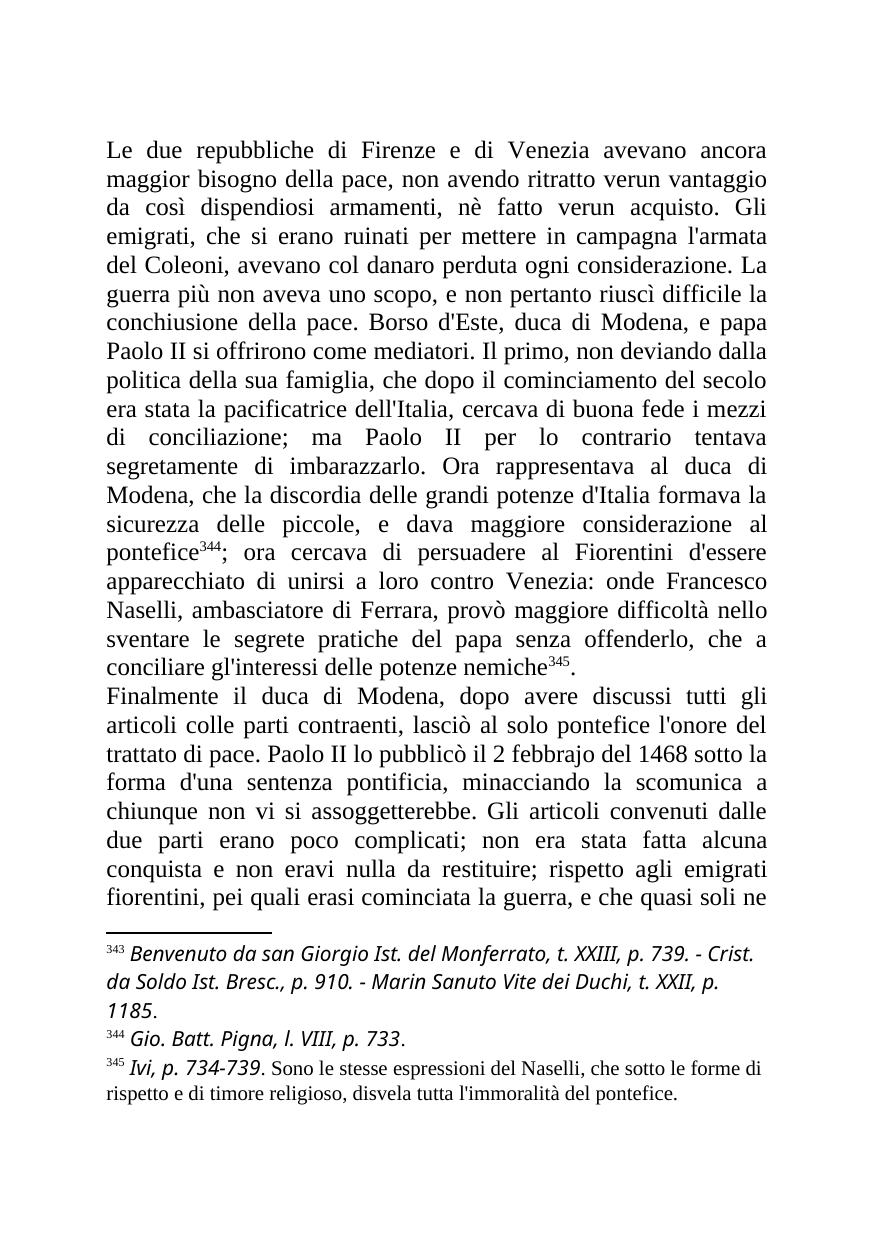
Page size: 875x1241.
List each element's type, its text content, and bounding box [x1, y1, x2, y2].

text Benvenuto da san Giorgio Ist. del Monferrato, t. XXIII, p. 739. - Crist. da Soldo Ist. Bresc., p. 910. - Marin Sanuto Vite dei Duchi, t. XXII, p. 1185. [106, 939, 768, 1024]
text Finalmente il duca di Modena, dopo avere discussi tutti gli articoli colle parti contraenti, lasciò al solo pontefice l'onore del trattato di pace. Paolo II lo pubblicò il 2 febbrajo del 1468 sotto la forma d'una sentenza pontificia, minacciando la scomunica a chiunque non vi si assoggetterebbe. Gli articoli convenuti dalle due parti erano poco complicati; non era stata fatta alcuna conquista e non eravi nulla da restituire; rispetto agli emigrati fiorentini, pei quali erasi cominciata la guerra, e che quasi soli ne [106, 681, 768, 911]
text Ivi, p. 734-739. Sono le stesse espressioni del Naselli, che sotto le forme di rispetto e di timore religioso, disvela tutta l'immoralità del pontefice. [106, 1053, 768, 1105]
text Gio. Batt. Pigna, l. VIII, p. 733. [106, 1024, 768, 1053]
text Le due repubbliche di Firenze e di Venezia avevano ancora maggior bisogno della pace, non avendo ritratto verun vantaggio da così dispendiosi armamenti, nè fatto verun acquisto. Gli emigrati, che si erano ruinati per mettere in campagna l'armata del Coleoni, avevano col danaro perduta ogni considerazione. La guerra più non aveva uno scopo, e non pertanto riuscì difficile la conchiusione della pace. Borso d'Este, duca di Modena, e papa Paolo II si offrirono come mediatori. Il primo, non deviando dalla politica della sua famiglia, che dopo il cominciamento del secolo era stata la pacificatrice dell'Italia, cercava di buona fede i mezzi di conciliazione; ma Paolo II per lo contrario tentava segretamente di imbarazzarlo. Ora rappresentava al duca di Modena, che la discordia delle grandi potenze d'Italia formava la sicurezza delle piccole, e dava maggiore considerazione al pontefice; ora cercava di persuadere al Fiorentini d'essere apparecchiato di unirsi a loro contro Venezia: onde Francesco Naselli, ambasciatore di Ferrara, provò maggiore difficoltà nello sventare le segrete pratiche del papa senza offenderlo, che a conciliare gl'interessi delle potenze nemiche. [106, 135, 768, 681]
